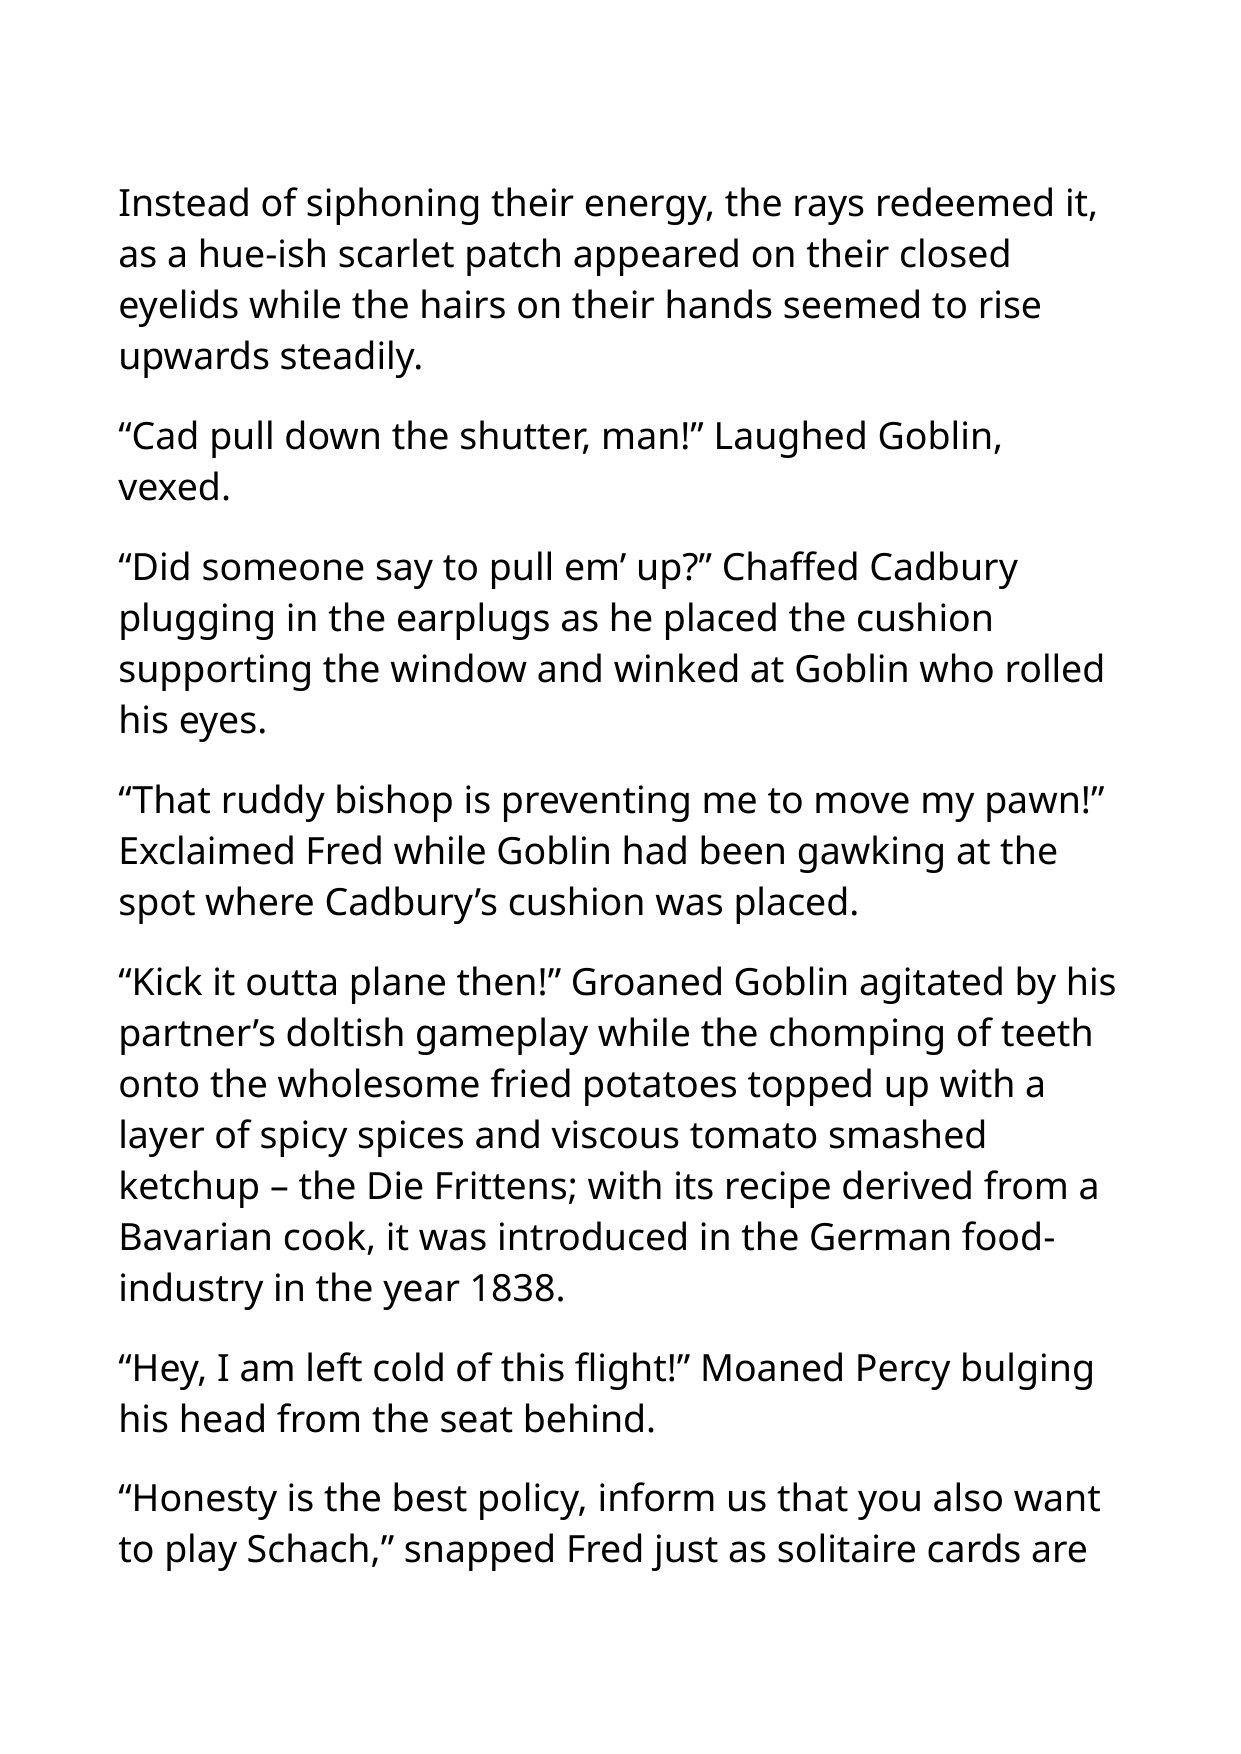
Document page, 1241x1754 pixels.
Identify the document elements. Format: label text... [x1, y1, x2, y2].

text “Kick it outta plane then!” Groaned Goblin agitated by his partner’s doltish gameplay while the chomping of teeth onto the wholesome fried potatoes topped up with a layer of spicy spices and viscous tomato smashed ketchup – the Die Frittens; with its recipe derived from a Bavarian cook, it was introduced in the German food-industry in the year 1838. [118, 955, 1122, 1312]
text “Honesty is the best policy, inform us that you also want to play Schach,” snapped Fred just as solitaire cards are [118, 1472, 1122, 1574]
text “Cad pull down the shutter, man!” Laughed Goblin, vexed. [118, 409, 1122, 511]
text “Did someone say to pull em’ up?” Chaffed Cadbury plugging in the earplugs as he placed the cushion supporting the window and winked at Goblin who rolled his eyes. [118, 540, 1122, 744]
text “That ruddy bishop is preventing me to move my pawn!” Exclaimed Fred while Goblin had been gawking at the spot where Cadbury’s cushion was placed. [118, 773, 1122, 926]
text Instead of siphoning their energy, the rays redeemed it, as a hue-ish scarlet patch appeared on their closed eyelids while the hairs on their hands seemed to rise upwards steadily. [118, 176, 1122, 381]
text “Hey, I am left cold of this flight!” Moaned Percy bulging his head from the seat behind. [118, 1341, 1122, 1443]
